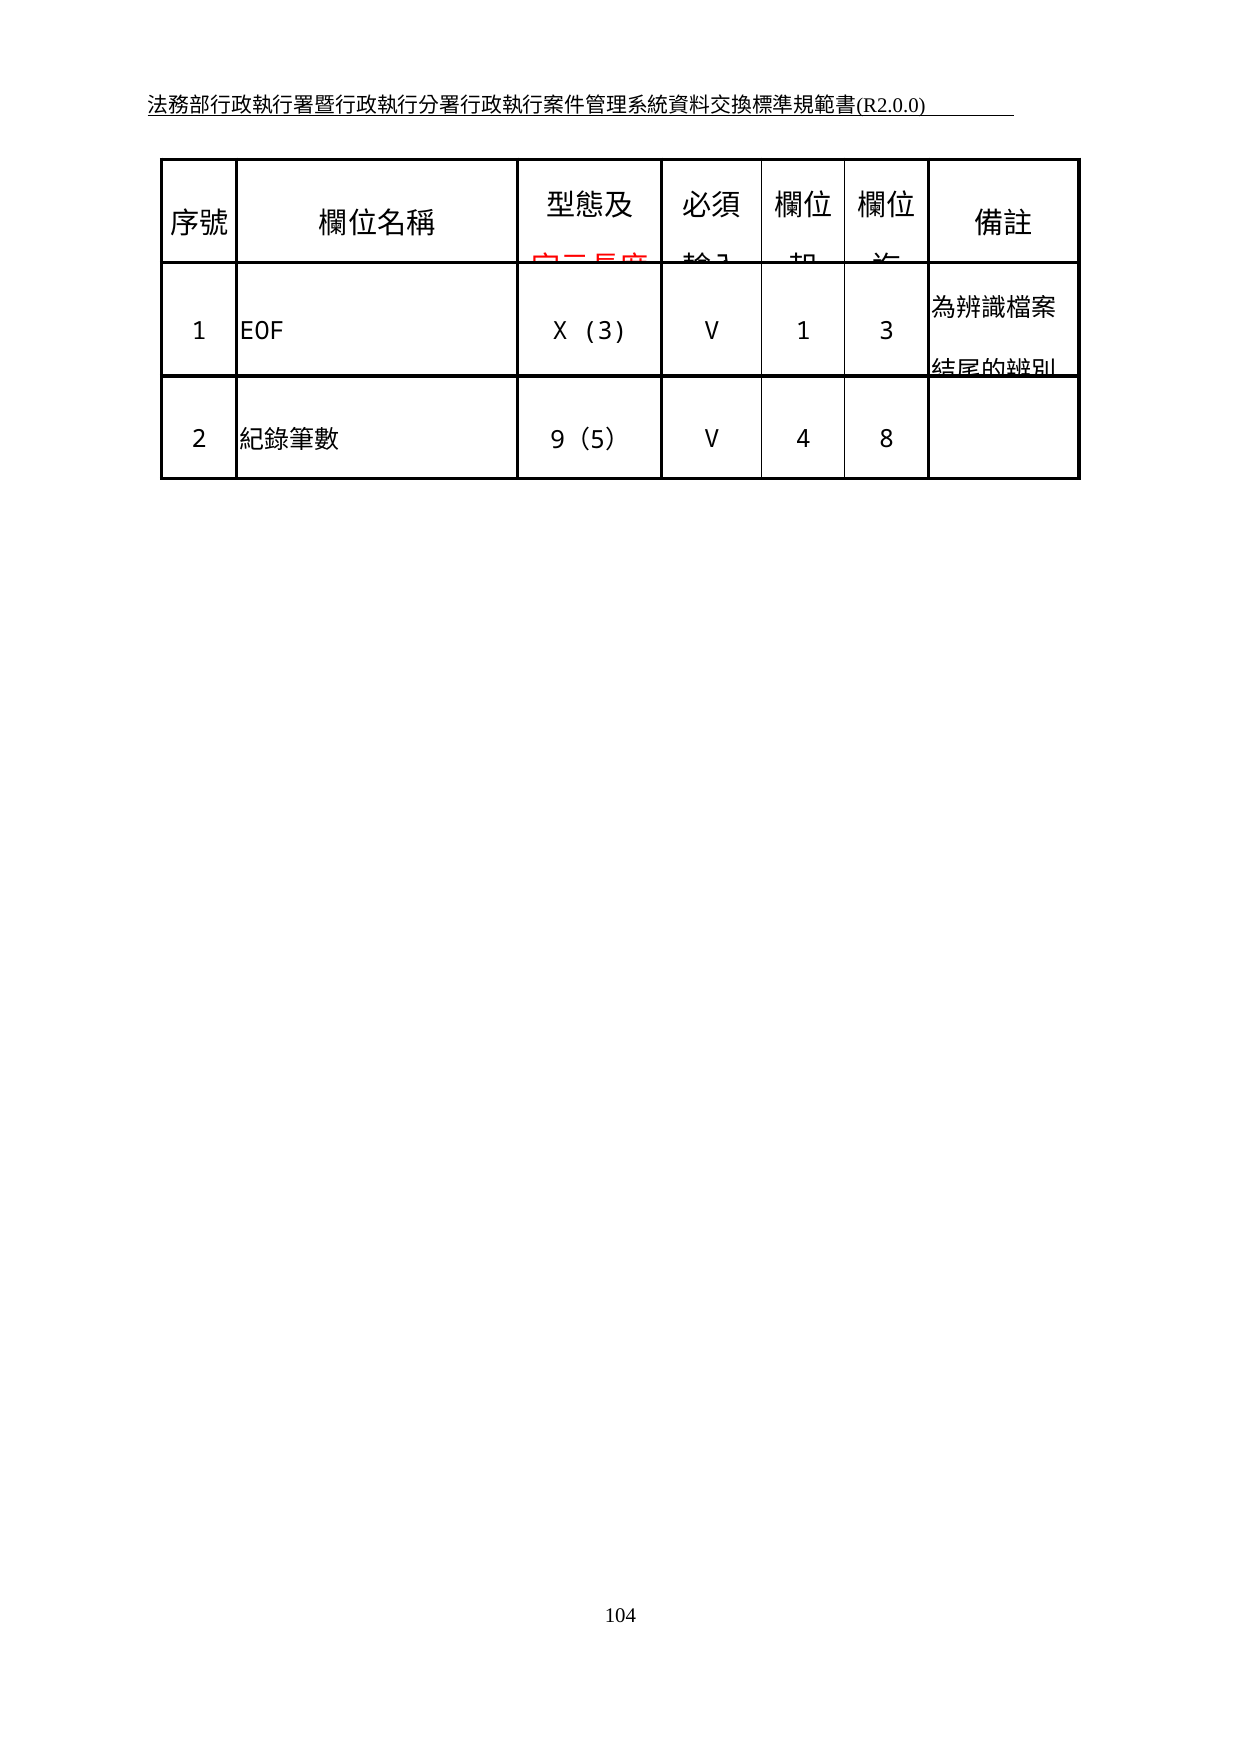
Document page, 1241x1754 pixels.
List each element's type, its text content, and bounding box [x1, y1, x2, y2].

table_header 欄位 迄 [845, 161, 927, 261]
table_header 必須 輸入 [663, 161, 761, 261]
table_cell 為辨識檔案結尾的辨別碼 [930, 264, 1077, 374]
table_cell V [663, 264, 761, 374]
table_cell 2 [163, 378, 235, 477]
table_cell 1 [762, 264, 844, 374]
table_cell X (3) [519, 264, 660, 374]
table_header 欄位名稱 [238, 161, 516, 261]
table_cell 9（5） [519, 378, 660, 477]
table_header 序號 [163, 161, 235, 261]
table_header 備註 [930, 161, 1077, 261]
table_cell 紀錄筆數 [238, 378, 516, 477]
table_cell V [663, 378, 761, 477]
table_cell 3 [845, 264, 927, 374]
table_cell EOF [238, 264, 516, 374]
table_cell 4 [762, 378, 844, 477]
table_cell 1 [163, 264, 235, 374]
table_cell [930, 378, 1077, 477]
table_header 型態及 字元長度 [519, 161, 660, 261]
table_cell 8 [845, 378, 927, 477]
table_header 欄位 起 [762, 161, 844, 261]
